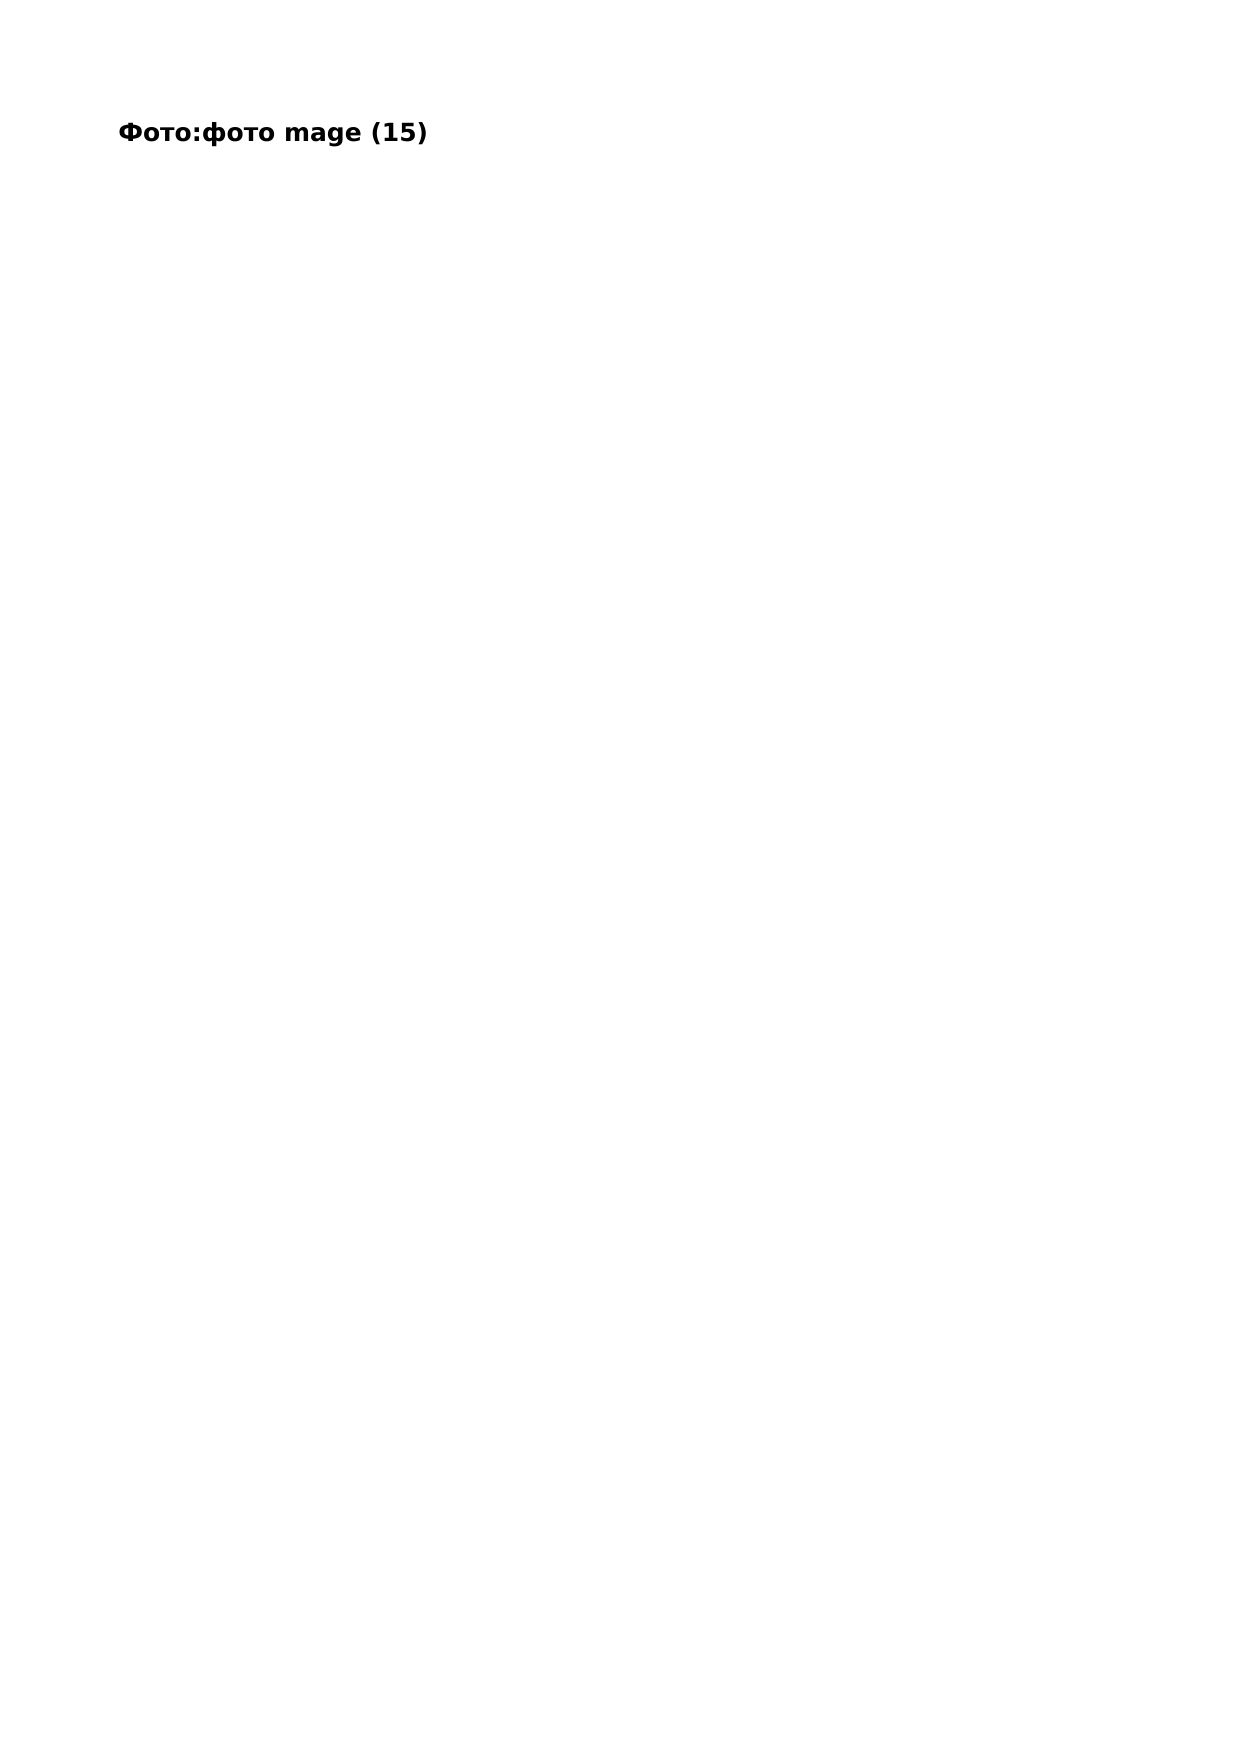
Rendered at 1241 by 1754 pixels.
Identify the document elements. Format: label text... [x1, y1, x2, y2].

subtitle Фото:фото mage (15) [118, 118, 1122, 147]
